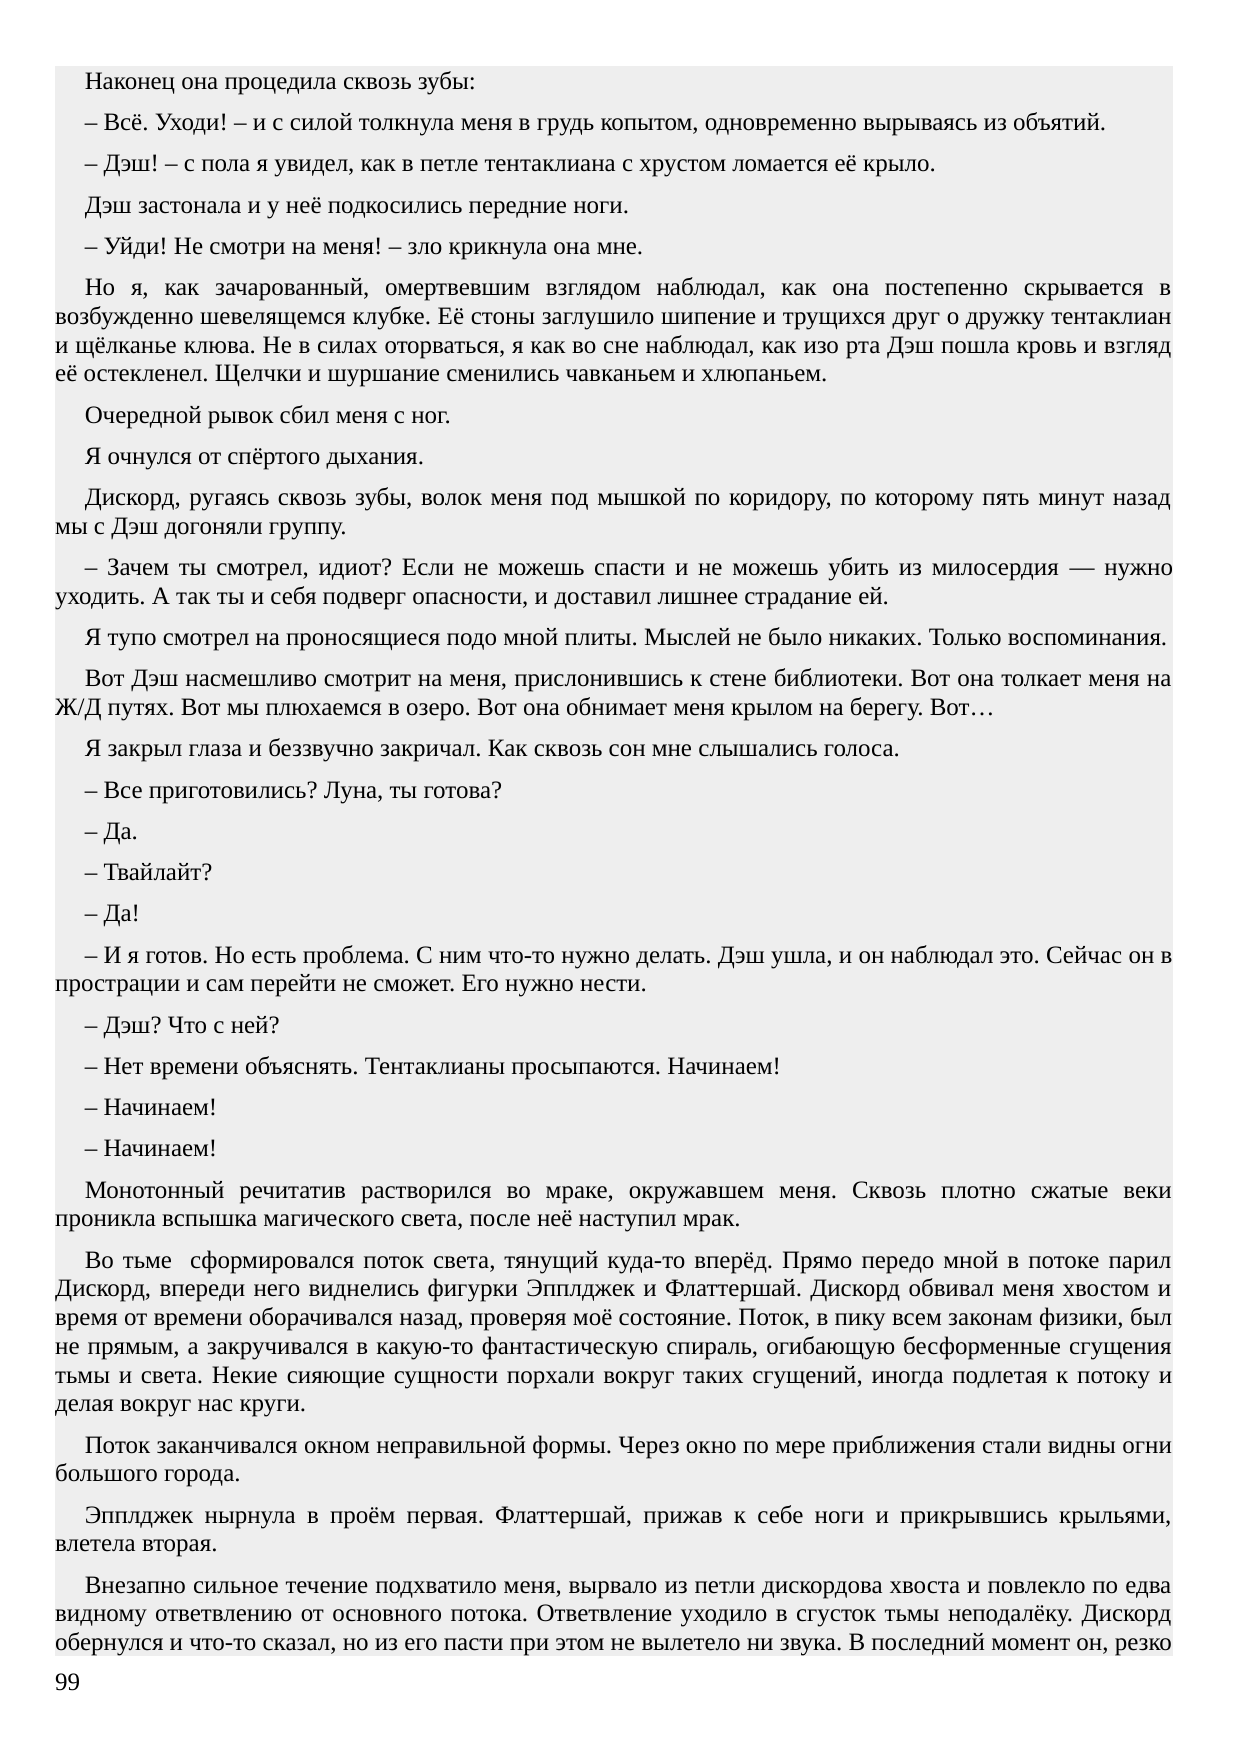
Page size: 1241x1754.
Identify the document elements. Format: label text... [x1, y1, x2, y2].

text – Да. [55, 816, 1173, 845]
text Очередной рывок сбил меня с ног. [55, 400, 1173, 428]
text – Начинаем! [55, 1092, 1173, 1121]
text Внезапно сильное течение подхватило меня, вырвало из петли дискордова хвоста и повлекло по едва видному ответвлению от основного потока. Ответвление уходило в сгусток тьмы неподалёку. Дискорд обернулся и что-то сказал, но из его пасти при этом не вылетело ни звука. В последний момент он, резко [55, 1570, 1173, 1656]
text Монотонный речитатив растворился во мраке, окружавшем меня. Сквозь плотно сжатые веки проникла вспышка магического света, после неё наступил мрак. [55, 1175, 1173, 1232]
text Вот Дэш насмешливо смотрит на меня, прислонившись к стене библиотеки. Вот она толкает меня на Ж/Д путях. Вот мы плюхаемся в озеро. Вот она обнимает меня крылом на берегу. Вот… [55, 663, 1173, 721]
text – Да! [55, 898, 1173, 927]
text Эпплджек нырнула в проём первая. Флаттершай, прижав к себе ноги и прикрывшись крыльями, влетела вторая. [55, 1500, 1173, 1557]
text – Начинаем! [55, 1133, 1173, 1162]
text Поток заканчивался окном неправильной формы. Через окно по мере приближения стали видны огни большого города. [55, 1430, 1173, 1487]
text Но я, как зачарованный, омертвевшим взглядом наблюдал, как она постепенно скрывается в возбужденно шевелящемся клубке. Её стоны заглушило шипение и трущихся друг о дружку тентаклиан и щёлканье клюва. Не в силах оторваться, я как во сне наблюдал, как изо рта Дэш пошла кровь и взгляд её остекленел. Щелчки и шуршание сменились чавканьем и хлюпаньем. [55, 272, 1173, 387]
text – Все приготовились? Луна, ты готова? [55, 775, 1173, 803]
text – И я готов. Но есть проблема. С ним что-то нужно делать. Дэш ушла, и он наблюдал это. Сейчас он в прострации и сам перейти не сможет. Его нужно нести. [55, 940, 1173, 997]
text Дискорд, ругаясь сквозь зубы, волок меня под мышкой по коридору, по которому пять минут назад мы с Дэш догоняли группу. [55, 482, 1173, 540]
text Я закрыл глаза и беззвучно закричал. Как сквозь сон мне слышались голоса. [55, 733, 1173, 762]
text Во тьме сформировался поток света, тянущий куда-то вперёд. Прямо передо мной в потоке парил Дискорд, впереди него виднелись фигурки Эпплджек и Флаттершай. Дискорд обвивал меня хвостом и время от времени оборачивался назад, проверяя моё состояние. Поток, в пику всем законам физики, был не прямым, а закручивался в какую-то фантастическую спираль, огибающую бесформенные сгущения тьмы и света. Некие сияющие сущности порхали вокруг таких сгущений, иногда подлетая к потоку и делая вокруг нас круги. [55, 1245, 1173, 1417]
text – Нет времени объяснять. Тентаклианы просыпаются. Начинаем! [55, 1051, 1173, 1080]
text Наконец она процедила сквозь зубы: [55, 66, 1173, 95]
text – Всё. Уходи! – и с силой толкнула меня в грудь копытом, одновременно вырываясь из объятий. [55, 107, 1173, 136]
text Дэш застонала и у неё подкосились передние ноги. [55, 190, 1173, 218]
text – Дэш! – с пола я увидел, как в петле тентаклиана с хрустом ломается её крыло. [55, 148, 1173, 177]
text – Уйди! Не смотри на меня! – зло крикнула она мне. [55, 231, 1173, 260]
text – Твайлайт? [55, 857, 1173, 886]
text Я очнулся от спёртого дыхания. [55, 441, 1173, 470]
text – Зачем ты смотрел, идиот? Если не можешь спасти и не можешь убить из милосердия — нужно уходить. А так ты и себя подверг опасности, и доставил лишнее страдание ей. [55, 552, 1173, 610]
text Я тупо смотрел на проносящиеся подо мной плиты. Мыслей не было никаких. Только воспоминания. [55, 622, 1173, 651]
text – Дэш? Что с ней? [55, 1010, 1173, 1038]
